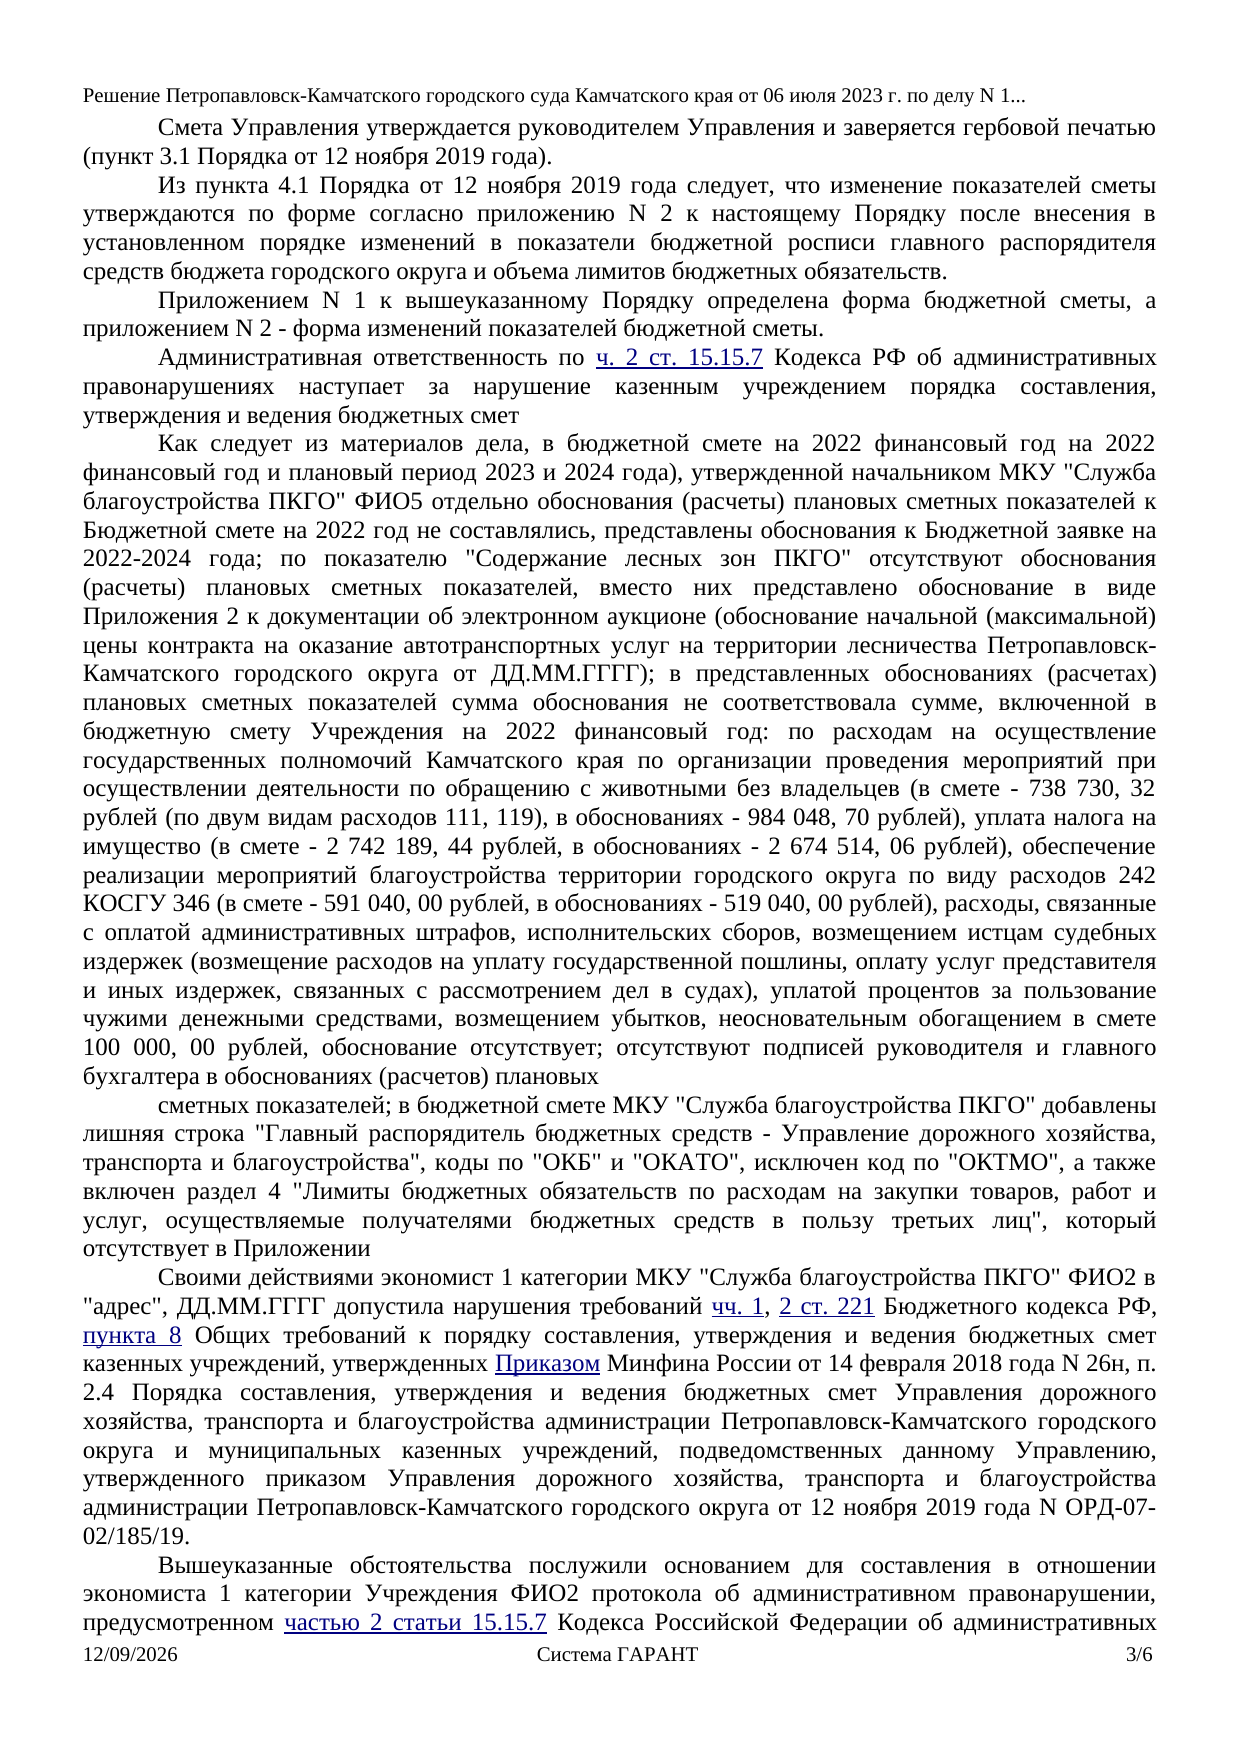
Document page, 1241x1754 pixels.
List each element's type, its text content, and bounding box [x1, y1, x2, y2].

text Из пункта 4.1 Порядка от 12 ноября 2019 года следует, что изменение показателей сметы утверждаются по форме согласно приложению N 2 к настоящему Порядку после внесения в установленном порядке изменений в показатели бюджетной росписи главного распорядителя средств бюджета городского округа и объема лимитов бюджетных обязательств. [83, 170, 1157, 285]
text сметных показателей; в бюджетной смете МКУ "Служба благоустройства ПКГО" добавлены лишняя строка "Главный распорядитель бюджетных средств - Управление дорожного хозяйства, транспорта и благоустройства", коды по "ОКБ" и "ОКАТО", исключен код по "ОКТМО", а также включен раздел 4 "Лимиты бюджетных обязательств по расходам на закупки товаров, работ и услуг, осуществляемые получателями бюджетных средств в пользу третьих лиц", который отсутствует в Приложении [83, 1090, 1157, 1262]
text Как следует из материалов дела, в бюджетной смете на 2022 финансовый год на 2022 финансовый год и плановый период 2023 и 2024 года), утвержденной начальником МКУ "Служба благоустройства ПКГО" ФИО5 отдельно обоснования (расчеты) плановых сметных показателей к Бюджетной смете на 2022 год не составлялись, представлены обоснования к Бюджетной заявке на 2022-2024 года; по показателю "Содержание лесных зон ПКГО" отсутствуют обоснования (расчеты) плановых сметных показателей, вместо них представлено обоснование в виде Приложения 2 к документации об электронном аукционе (обоснование начальной (максимальной) цены контракта на оказание автотранспортных услуг на территории лесничества Петропавловск-Камчатского городского округа от ДД.ММ.ГГГГ); в представленных обоснованиях (расчетах) плановых сметных показателей сумма обоснования не соответствовала сумме, включенной в бюджетную смету Учреждения на 2022 финансовый год: по расходам на осуществление государственных полномочий Камчатского края по организации проведения мероприятий при осуществлении деятельности по обращению с животными без владельцев (в смете - 738 730, 32 рублей (по двум видам расходов 111, 119), в обоснованиях - 984 048, 70 рублей), уплата налога на имущество (в смете - 2 742 189, 44 рублей, в обоснованиях - 2 674 514, 06 рублей), обеспечение реализации мероприятий благоустройства территории городского округа по виду расходов 242 КОСГУ 346 (в смете - 591 040, 00 рублей, в обоснованиях - 519 040, 00 рублей), расходы, связанные с оплатой административных штрафов, исполнительских сборов, возмещением истцам судебных издержек (возмещение расходов на уплату государственной пошлины, оплату услуг представителя и иных издержек, связанных с рассмотрением дел в судах), уплатой процентов за пользование чужими денежными средствами, возмещением убытков, неосновательным обогащением в смете 100 000, 00 рублей, обоснование отсутствует; отсутствуют подписей руководителя и главного бухгалтера в обоснованиях (расчетов) плановых [83, 428, 1157, 1090]
text Вышеуказанные обстоятельства послужили основанием для составления в отношении экономиста 1 категории Учреждения ФИО2 протокола об административном правонарушении, предусмотренном частью 2 статьи 15.15.7 Кодекса Российской Федерации об административных [83, 1550, 1157, 1636]
text Приложением N 1 к вышеуказанному Порядку определена форма бюджетной сметы, а приложением N 2 - форма изменений показателей бюджетной сметы. [83, 285, 1157, 342]
text Смета Управления утверждается руководителем Управления и заверяется гербовой печатью (пункт 3.1 Порядка от 12 ноября 2019 года). [83, 112, 1157, 170]
text Административная ответственность по ч. 2 ст. 15.15.7 Кодекса РФ об административных правонарушениях наступает за нарушение казенным учреждением порядка составления, утверждения и ведения бюджетных смет [83, 342, 1157, 428]
text Своими действиями экономист 1 категории МКУ "Служба благоустройства ПКГО" ФИО2 в "адрес", ДД.ММ.ГГГГ допустила нарушения требований чч. 1, 2 ст. 221 Бюджетного кодекса РФ, пункта 8 Общих требований к порядку составления, утверждения и ведения бюджетных смет казенных учреждений, утвержденных Приказом Минфина России от 14 февраля 2018 года N 26н, п. 2.4 Порядка составления, утверждения и ведения бюджетных смет Управления дорожного хозяйства, транспорта и благоустройства администрации Петропавловск-Камчатского городского округа и муниципальных казенных учреждений, подведомственных данному Управлению, утвержденного приказом Управления дорожного хозяйства, транспорта и благоустройства администрации Петропавловск-Камчатского городского округа от 12 ноября 2019 года N ОРД-07-02/185/19. [83, 1262, 1157, 1550]
